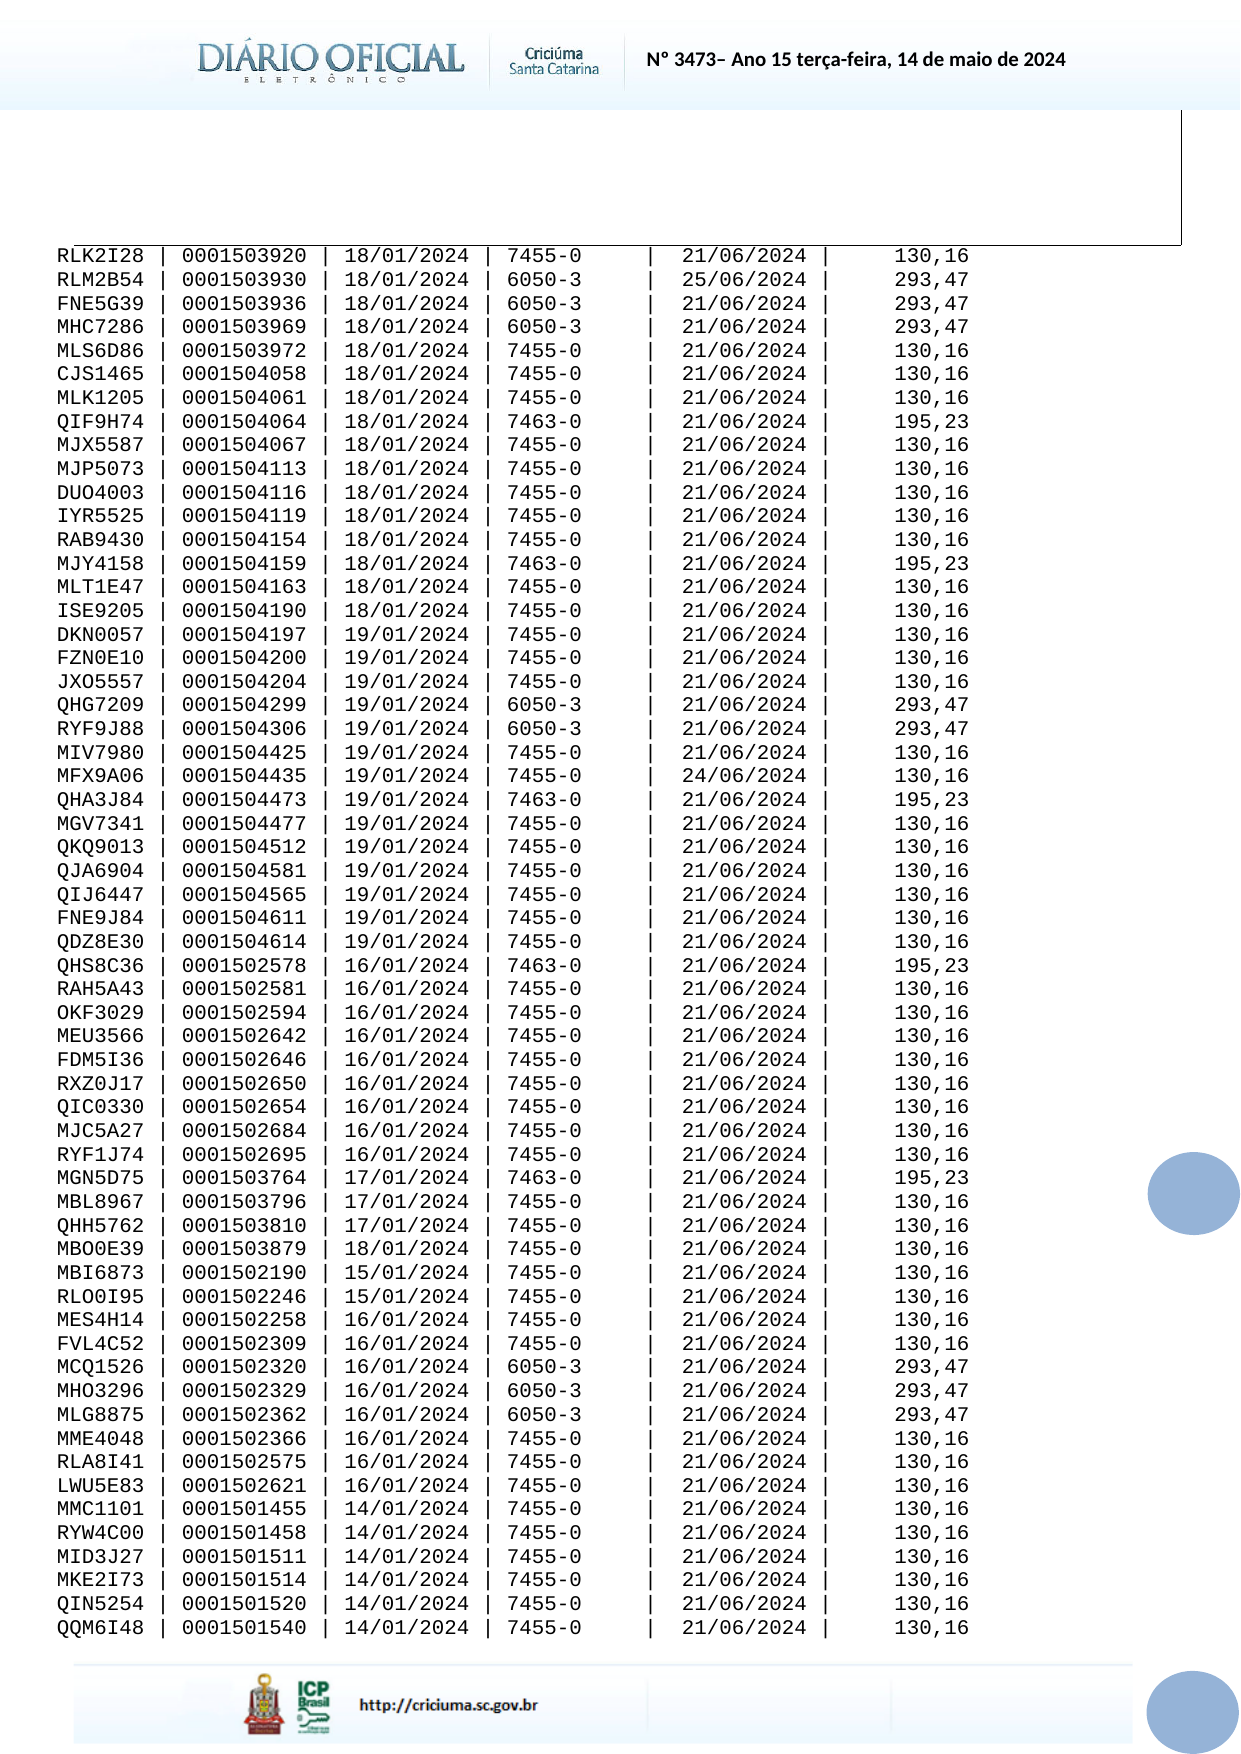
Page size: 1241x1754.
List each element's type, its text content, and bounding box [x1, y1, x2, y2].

text MIV7980 | 0001504425 | 19/01/2024 | 7455-0 | 21/06/2024 | 130,16 [44, 742, 1181, 765]
text QHH5762 | 0001503810 | 17/01/2024 | 7455-0 | 21/06/2024 | 130,16 [44, 1215, 1181, 1238]
text MBI6873 | 0001502190 | 15/01/2024 | 7455-0 | 21/06/2024 | 130,16 [44, 1262, 1181, 1286]
text MBO0E39 | 0001503879 | 18/01/2024 | 7455-0 | 21/06/2024 | 130,16 [44, 1238, 1181, 1262]
text RLO0I95 | 0001502246 | 15/01/2024 | 7455-0 | 21/06/2024 | 130,16 [44, 1286, 1181, 1309]
text MLS6D86 | 0001503972 | 18/01/2024 | 7455-0 | 21/06/2024 | 130,16 [44, 340, 1181, 363]
text RLA8I41 | 0001502575 | 16/01/2024 | 7455-0 | 21/06/2024 | 130,16 [44, 1451, 1181, 1475]
text IYR5525 | 0001504119 | 18/01/2024 | 7455-0 | 21/06/2024 | 130,16 [44, 505, 1181, 529]
text QHS8C36 | 0001502578 | 16/01/2024 | 7463-0 | 21/06/2024 | 195,23 [44, 954, 1181, 978]
text RYF9J88 | 0001504306 | 19/01/2024 | 6050-3 | 21/06/2024 | 293,47 [44, 718, 1181, 742]
text MME4048 | 0001502366 | 16/01/2024 | 7455-0 | 21/06/2024 | 130,16 [44, 1427, 1181, 1451]
text QIF9H74 | 0001504064 | 18/01/2024 | 7463-0 | 21/06/2024 | 195,23 [44, 411, 1181, 434]
text CJS1465 | 0001504058 | 18/01/2024 | 7455-0 | 21/06/2024 | 130,16 [44, 363, 1181, 387]
text RAB9430 | 0001504154 | 18/01/2024 | 7455-0 | 21/06/2024 | 130,16 [44, 529, 1181, 553]
text MGN5D75 | 0001503764 | 17/01/2024 | 7463-0 | 21/06/2024 | 195,23 [44, 1167, 1157, 1191]
text MLT1E47 | 0001504163 | 18/01/2024 | 7455-0 | 21/06/2024 | 130,16 [44, 576, 1181, 600]
text MES4H14 | 0001502258 | 16/01/2024 | 7455-0 | 21/06/2024 | 130,16 [44, 1309, 1181, 1333]
text OKF3029 | 0001502594 | 16/01/2024 | 7455-0 | 21/06/2024 | 130,16 [44, 1002, 1181, 1026]
text MHC7286 | 0001503969 | 18/01/2024 | 6050-3 | 21/06/2024 | 293,47 [44, 316, 1181, 340]
text QJA6904 | 0001504581 | 19/01/2024 | 7455-0 | 21/06/2024 | 130,16 [44, 860, 1181, 884]
text MMC1101 | 0001501455 | 14/01/2024 | 7455-0 | 21/06/2024 | 130,16 [44, 1498, 1181, 1522]
text JXO5557 | 0001504204 | 19/01/2024 | 7455-0 | 21/06/2024 | 130,16 [44, 671, 1181, 694]
text RAH5A43 | 0001502581 | 16/01/2024 | 7455-0 | 21/06/2024 | 130,16 [44, 978, 1181, 1002]
text MEU3566 | 0001502642 | 16/01/2024 | 7455-0 | 21/06/2024 | 130,16 [44, 1026, 1181, 1049]
text FNE5G39 | 0001503936 | 18/01/2024 | 6050-3 | 21/06/2024 | 293,47 [44, 292, 1181, 316]
text MBL8967 | 0001503796 | 17/01/2024 | 7455-0 | 21/06/2024 | 130,16 [44, 1191, 1153, 1215]
text MFX9A06 | 0001504435 | 19/01/2024 | 7455-0 | 24/06/2024 | 130,16 [44, 765, 1181, 789]
text RLK2I28 | 0001503920 | 18/01/2024 | 7455-0 | 21/06/2024 | 130,16 [44, 245, 1181, 269]
text QHA3J84 | 0001504473 | 19/01/2024 | 7463-0 | 21/06/2024 | 195,23 [44, 789, 1181, 813]
text FNE9J84 | 0001504611 | 19/01/2024 | 7455-0 | 21/06/2024 | 130,16 [44, 907, 1181, 931]
text RLM2B54 | 0001503930 | 18/01/2024 | 6050-3 | 25/06/2024 | 293,47 [44, 269, 1181, 292]
text RXZ0J17 | 0001502650 | 16/01/2024 | 7455-0 | 21/06/2024 | 130,16 [44, 1073, 1181, 1096]
text MKE2I73 | 0001501514 | 14/01/2024 | 7455-0 | 21/06/2024 | 130,16 [44, 1569, 1181, 1593]
text MHO3296 | 0001502329 | 16/01/2024 | 6050-3 | 21/06/2024 | 293,47 [44, 1380, 1181, 1404]
text FDM5I36 | 0001502646 | 16/01/2024 | 7455-0 | 21/06/2024 | 130,16 [44, 1049, 1181, 1073]
text MJX5587 | 0001504067 | 18/01/2024 | 7455-0 | 21/06/2024 | 130,16 [44, 434, 1181, 458]
text MLG8875 | 0001502362 | 16/01/2024 | 6050-3 | 21/06/2024 | 293,47 [44, 1404, 1181, 1427]
text MCQ1526 | 0001502320 | 16/01/2024 | 6050-3 | 21/06/2024 | 293,47 [44, 1357, 1181, 1380]
text QDZ8E30 | 0001504614 | 19/01/2024 | 7455-0 | 21/06/2024 | 130,16 [44, 931, 1181, 954]
text QIC0330 | 0001502654 | 16/01/2024 | 7455-0 | 21/06/2024 | 130,16 [44, 1096, 1181, 1120]
text MLK1205 | 0001504061 | 18/01/2024 | 7455-0 | 21/06/2024 | 130,16 [44, 387, 1181, 411]
text DKN0057 | 0001504197 | 19/01/2024 | 7455-0 | 21/06/2024 | 130,16 [44, 623, 1181, 647]
text FVL4C52 | 0001502309 | 16/01/2024 | 7455-0 | 21/06/2024 | 130,16 [44, 1333, 1181, 1357]
text MGV7341 | 0001504477 | 19/01/2024 | 7455-0 | 21/06/2024 | 130,16 [44, 813, 1181, 836]
text MJY4158 | 0001504159 | 18/01/2024 | 7463-0 | 21/06/2024 | 195,23 [44, 553, 1181, 576]
text FZN0E10 | 0001504200 | 19/01/2024 | 7455-0 | 21/06/2024 | 130,16 [44, 647, 1181, 671]
text QIJ6447 | 0001504565 | 19/01/2024 | 7455-0 | 21/06/2024 | 130,16 [44, 884, 1181, 907]
text QKQ9013 | 0001504512 | 19/01/2024 | 7455-0 | 21/06/2024 | 130,16 [44, 836, 1181, 860]
text LWU5E83 | 0001502621 | 16/01/2024 | 7455-0 | 21/06/2024 | 130,16 [44, 1475, 1181, 1498]
text MJP5073 | 0001504113 | 18/01/2024 | 7455-0 | 21/06/2024 | 130,16 [44, 458, 1181, 482]
text RYW4C00 | 0001501458 | 14/01/2024 | 7455-0 | 21/06/2024 | 130,16 [44, 1522, 1181, 1546]
text ISE9205 | 0001504190 | 18/01/2024 | 7455-0 | 21/06/2024 | 130,16 [44, 600, 1181, 623]
text QQM6I48 | 0001501540 | 14/01/2024 | 7455-0 | 21/06/2024 | 130,16 [44, 1617, 1181, 1640]
text RYF1J74 | 0001502695 | 16/01/2024 | 7455-0 | 21/06/2024 | 130,16 [44, 1144, 1181, 1167]
text MJC5A27 | 0001502684 | 16/01/2024 | 7455-0 | 21/06/2024 | 130,16 [44, 1120, 1181, 1144]
text QIN5254 | 0001501520 | 14/01/2024 | 7455-0 | 21/06/2024 | 130,16 [44, 1593, 1181, 1617]
text DUO4003 | 0001504116 | 18/01/2024 | 7455-0 | 21/06/2024 | 130,16 [44, 482, 1181, 505]
text QHG7209 | 0001504299 | 19/01/2024 | 6050-3 | 21/06/2024 | 293,47 [44, 694, 1181, 718]
text MID3J27 | 0001501511 | 14/01/2024 | 7455-0 | 21/06/2024 | 130,16 [44, 1546, 1181, 1569]
